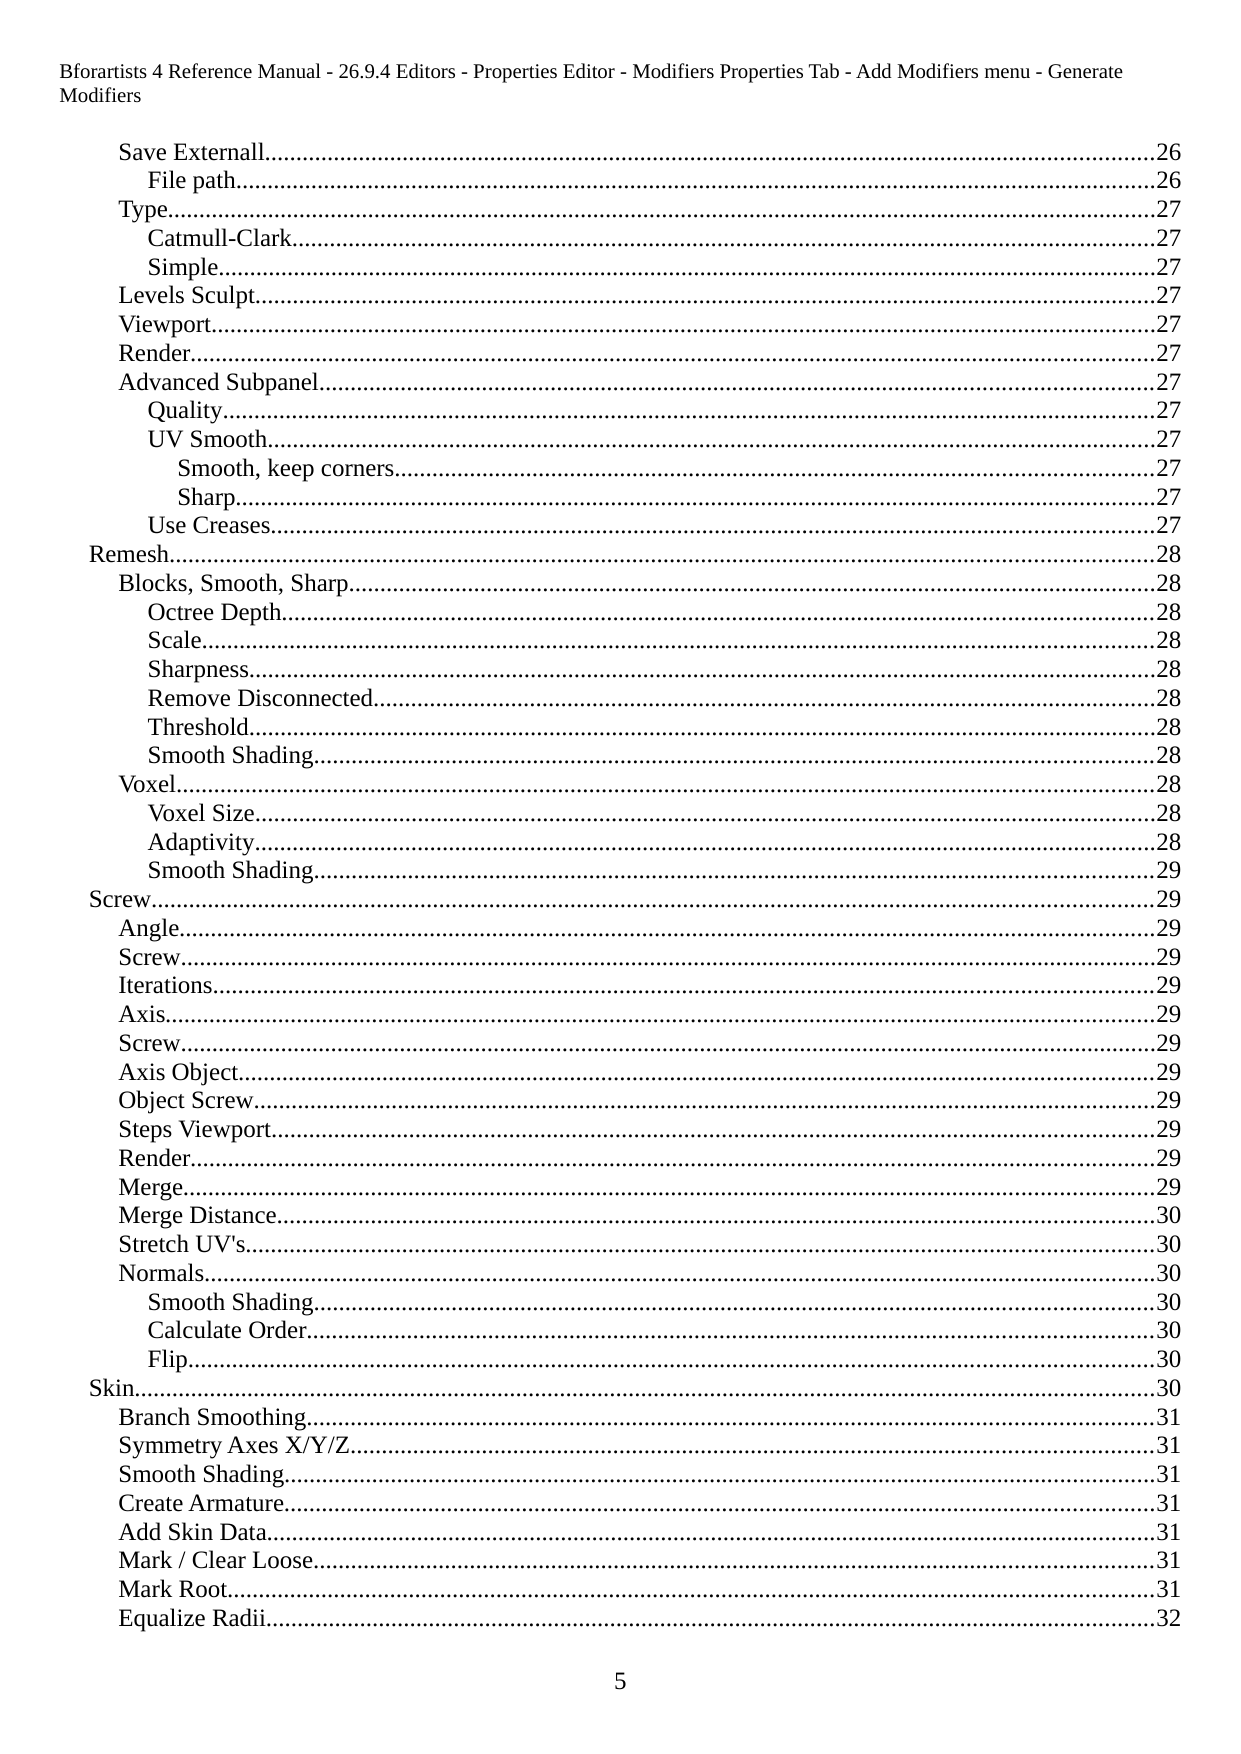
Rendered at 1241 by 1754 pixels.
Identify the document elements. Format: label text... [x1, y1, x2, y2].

text Mark Root 31 [118, 1574, 1181, 1603]
text Render 29 [118, 1143, 1181, 1172]
text Add Skin Data 31 [118, 1517, 1181, 1545]
text Object Screw 29 [118, 1085, 1181, 1114]
text Smooth Shading 31 [118, 1459, 1181, 1488]
text Smooth Shading 29 [147, 855, 1181, 884]
text Create Armature 31 [118, 1488, 1181, 1517]
text UV Smooth 27 [147, 424, 1181, 453]
text Angle 29 [118, 913, 1181, 942]
text Octree Depth 28 [147, 597, 1181, 625]
text Normals 30 [118, 1258, 1181, 1287]
text Skin 30 [88, 1373, 1181, 1402]
text Blocks, Smooth, Sharp 28 [118, 568, 1181, 597]
text Stretch UV's 30 [118, 1229, 1181, 1258]
text Merge Distance 30 [118, 1200, 1181, 1229]
text Smooth Shading 28 [147, 740, 1181, 769]
text Sharpness 28 [147, 654, 1181, 683]
text Render 27 [118, 338, 1181, 367]
text Mark / Clear Loose 31 [118, 1545, 1181, 1574]
text Threshold 28 [147, 712, 1181, 740]
text Steps Viewport 29 [118, 1114, 1181, 1143]
text Remove Disconnected 28 [147, 683, 1181, 712]
text Merge 29 [118, 1172, 1181, 1200]
text Screw 29 [118, 942, 1181, 970]
text Catmull-Clark 27 [147, 223, 1181, 252]
text Simple 27 [147, 252, 1181, 280]
text Sharp 27 [177, 482, 1181, 510]
text Equalize Radii 32 [118, 1603, 1181, 1632]
text Axis Object 29 [118, 1057, 1181, 1085]
text Advanced Subpanel 27 [118, 367, 1181, 395]
text Scale 28 [147, 625, 1181, 654]
text Screw 29 [118, 1028, 1181, 1057]
text Screw 29 [88, 884, 1181, 913]
text Iterations 29 [118, 970, 1181, 999]
text Adaptivity 28 [147, 827, 1181, 855]
text Type 27 [118, 194, 1181, 223]
text Levels Sculpt 27 [118, 280, 1181, 309]
text Smooth, keep corners 27 [177, 453, 1181, 482]
text Axis 29 [118, 999, 1181, 1028]
text Voxel 28 [118, 769, 1181, 798]
text Smooth Shading 30 [147, 1287, 1181, 1315]
text Calculate Order 30 [147, 1315, 1181, 1344]
text Remesh 28 [88, 539, 1181, 568]
text Quality 27 [147, 395, 1181, 424]
text Flip 30 [147, 1344, 1181, 1373]
text Voxel Size 28 [147, 798, 1181, 827]
text Use Creases 27 [147, 510, 1181, 539]
text Symmetry Axes X/Y/Z 31 [118, 1430, 1181, 1459]
text Viewport 27 [118, 309, 1181, 338]
text Save Externall 26 [118, 137, 1181, 165]
text File path 26 [147, 165, 1181, 194]
text Branch Smoothing 31 [118, 1402, 1181, 1430]
